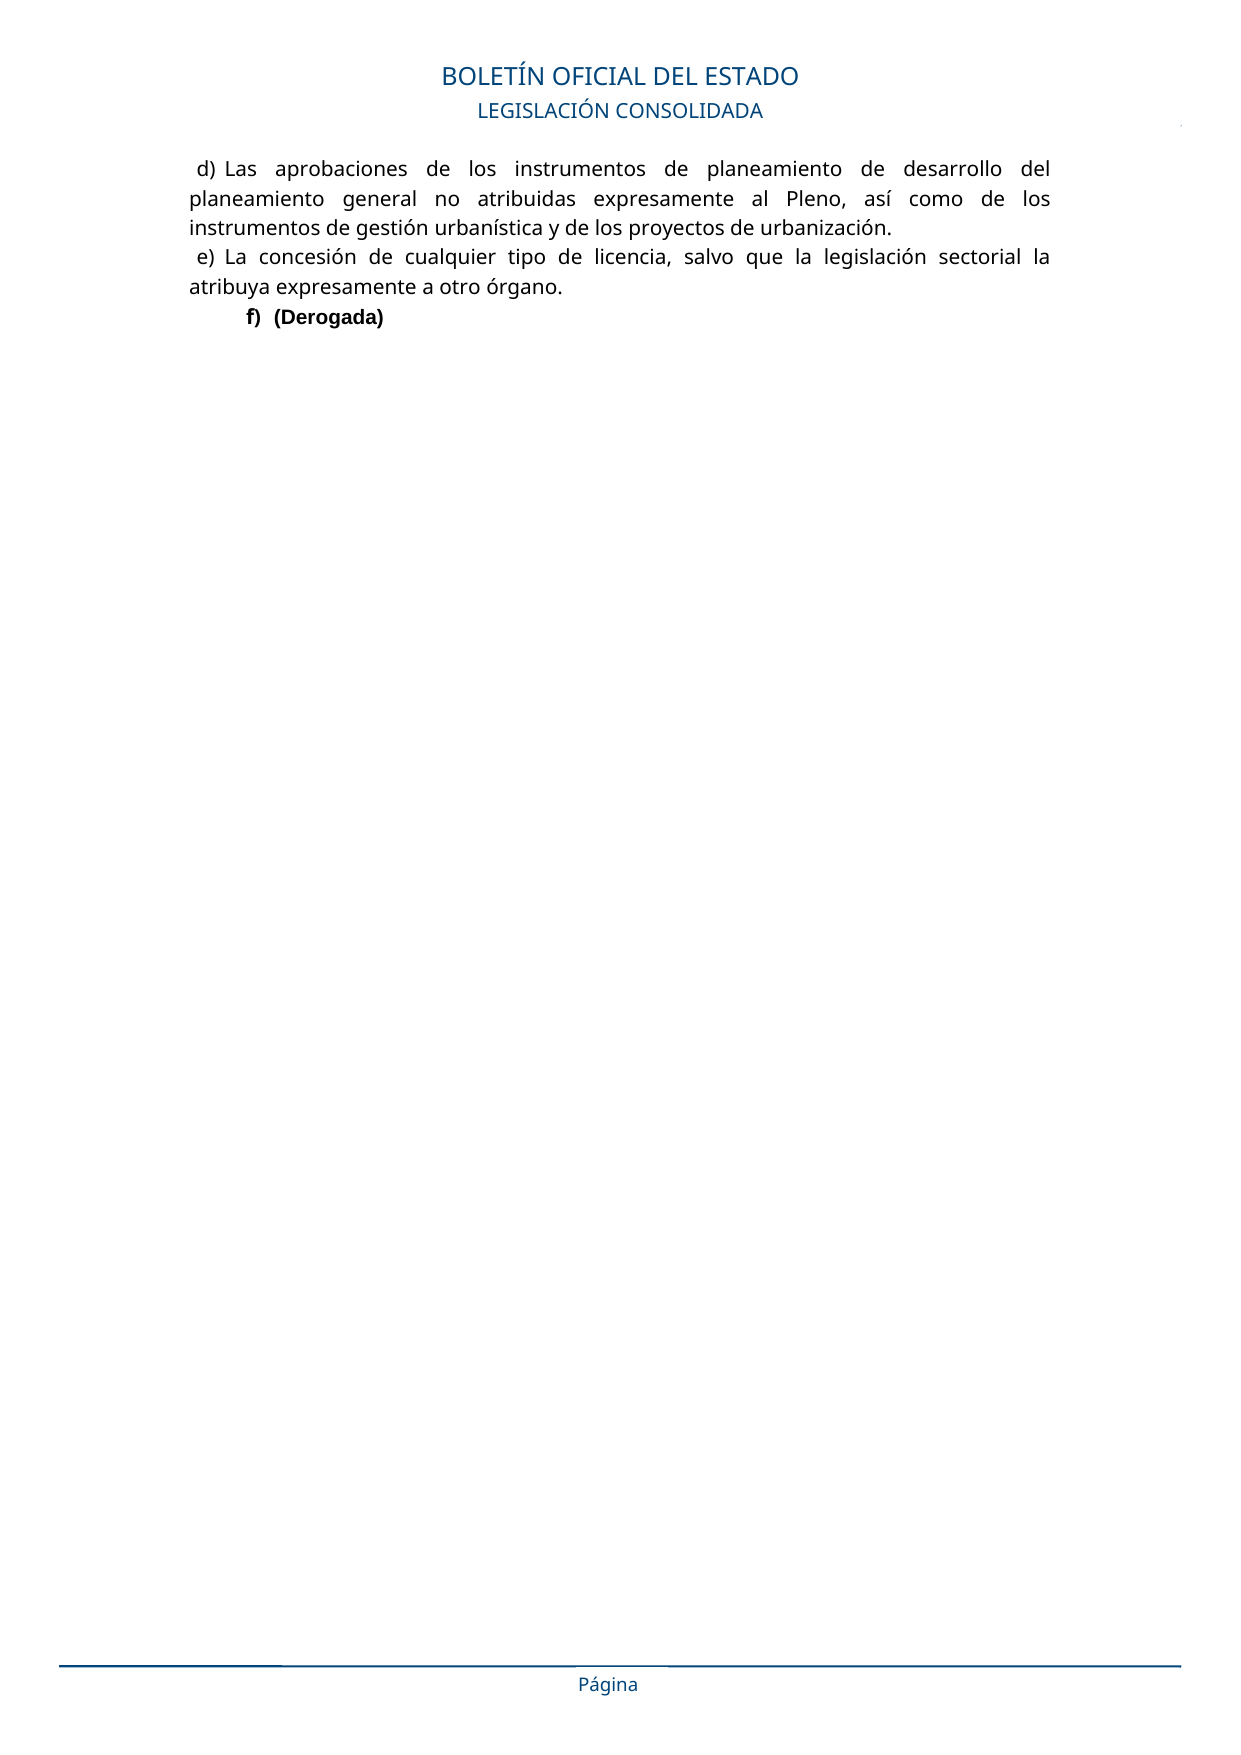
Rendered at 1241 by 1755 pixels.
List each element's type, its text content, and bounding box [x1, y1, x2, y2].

list (Derogada) [246, 302, 1184, 330]
list La concesión de cualquier tipo de licencia, salvo que la legislación sectorial la atribuya expresamente a otro órgano. [161, 242, 1052, 300]
list Las aprobaciones de los instrumentos de planeamiento de desarrollo del planeamiento general no atribuidas expresamente al Pleno, así como de los instrumentos de gestión urbanística y de los proyectos de urbanización. [161, 154, 1052, 241]
